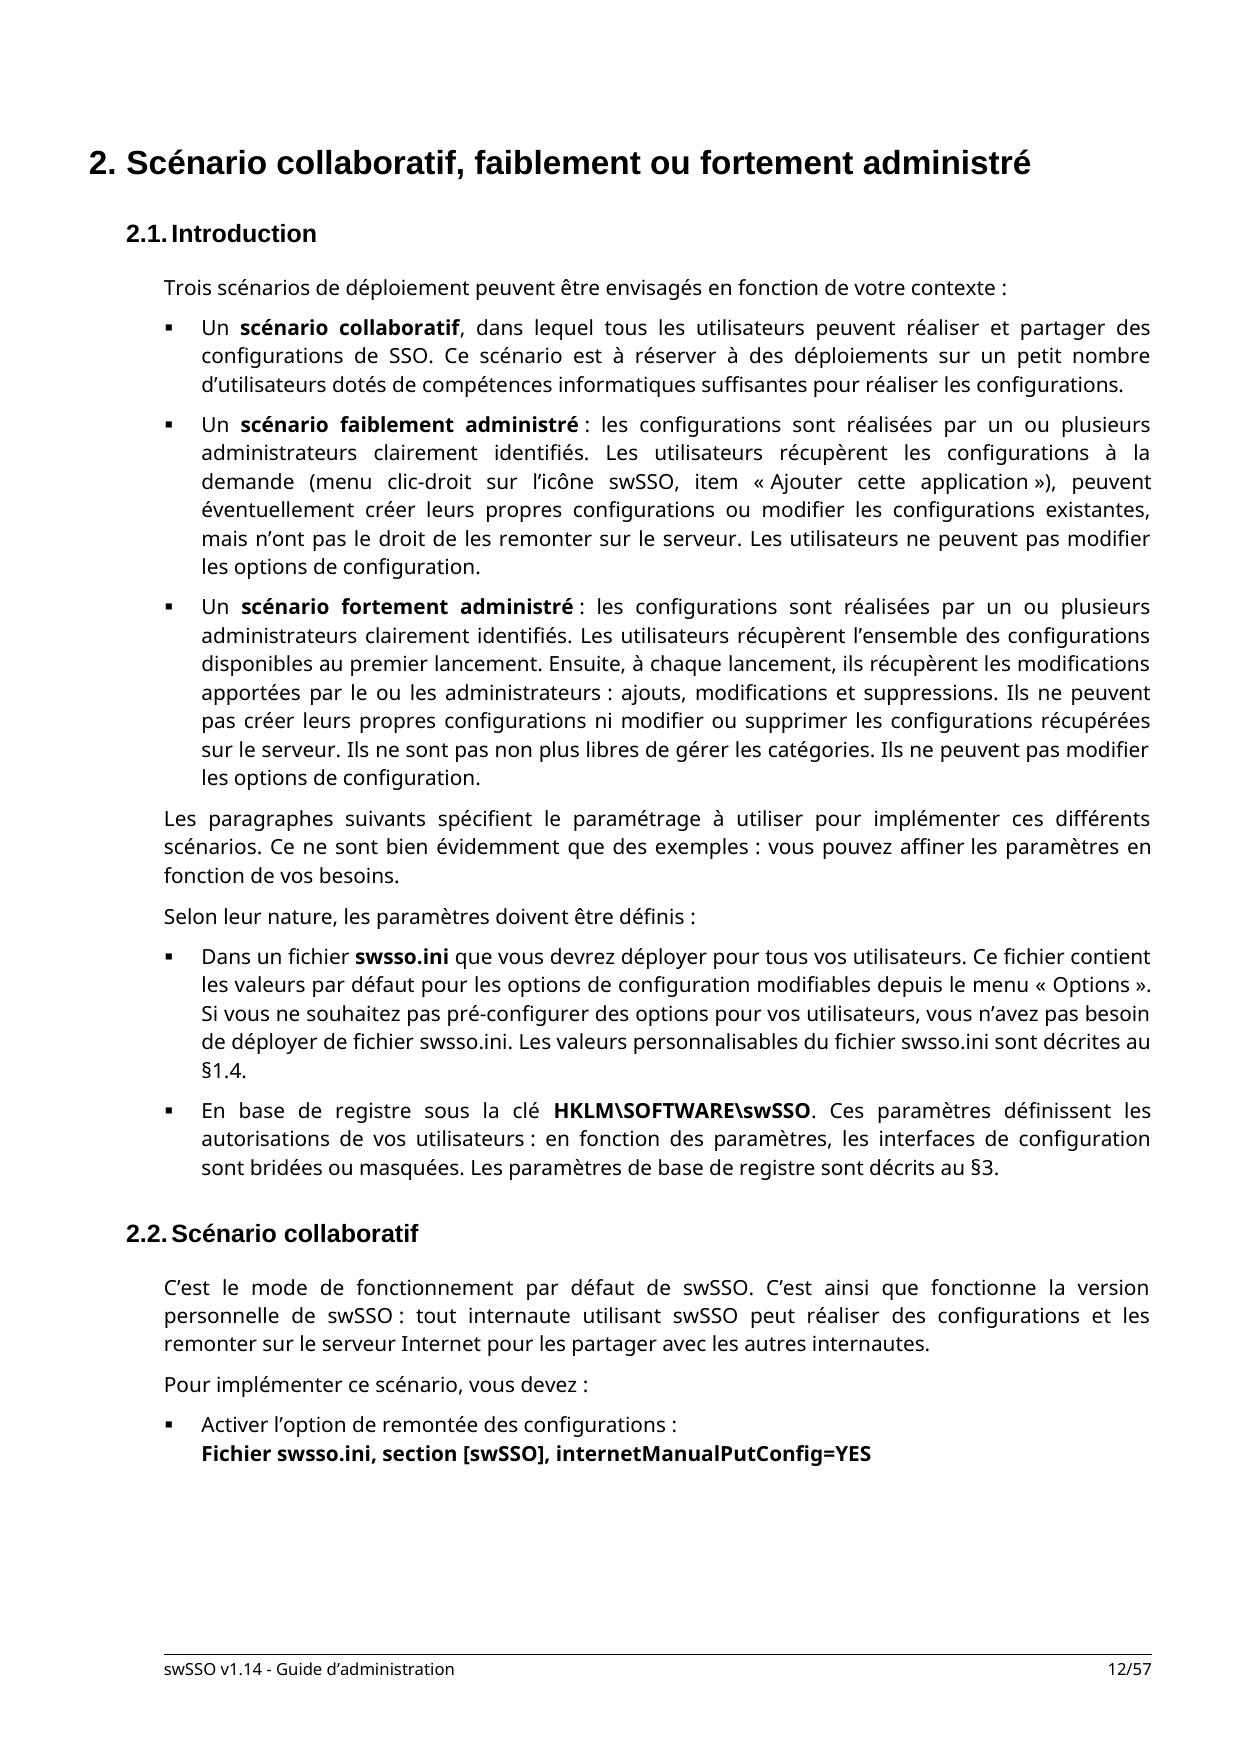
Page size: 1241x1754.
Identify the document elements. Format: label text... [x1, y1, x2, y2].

text C’est le mode de fonctionnement par défaut de swSSO. C’est ainsi que fonctionne la version personnelle de swSSO : tout internaute utilisant swSSO peut réaliser des configurations et les remonter sur le serveur Internet pour les partager avec les autres internautes. [164, 1273, 1152, 1358]
text Selon leur nature, les paramètres doivent être définis : [164, 902, 1152, 930]
list Dans un fichier swsso.ini que vous devrez déployer pour tous vos utilisateurs. Ce fichier contient les valeurs par défaut pour les options de configuration modifiables depuis le menu « Options ». Si vous ne souhaitez pas pré-configurer des options pour vos utilisateurs, vous n’avez pas besoin de déployer de fichier swsso.ini. Les valeurs personnalisables du fichier swsso.ini sont décrites au §1.4. [164, 942, 1152, 1084]
subtitle Scénario collaboratif [126, 1219, 1152, 1248]
list Un scénario collaboratif, dans lequel tous les utilisateurs peuvent réaliser et partager des configurations de SSO. Ce scénario est à réserver à des déploiements sur un petit nombre d’utilisateurs dotés de compétences informatiques suffisantes pour réaliser les configurations. [164, 313, 1152, 398]
list En base de registre sous la clé HKLM\SOFTWARE\swSSO. Ces paramètres définissent les autorisations de vos utilisateurs : en fonction des paramètres, les interfaces de configuration sont bridées ou masquées. Les paramètres de base de registre sont décrits au §3. [164, 1096, 1152, 1181]
text Trois scénarios de déploiement peuvent être envisagés en fonction de votre contexte : [164, 273, 1152, 301]
list Un scénario fortement administré : les configurations sont réalisées par un ou plusieurs administrateurs clairement identifiés. Les utilisateurs récupèrent l’ensemble des configurations disponibles au premier lancement. Ensuite, à chaque lancement, ils récupèrent les modifications apportées par le ou les administrateurs : ajouts, modifications et suppressions. Ils ne peuvent pas créer leurs propres configurations ni modifier ou supprimer les configurations récupérées sur le serveur. Ils ne sont pas non plus libres de gérer les catégories. Ils ne peuvent pas modifier les options de configuration. [164, 592, 1152, 792]
text Les paragraphes suivants spécifient le paramétrage à utiliser pour implémenter ces différents scénarios. Ce ne sont bien évidemment que des exemples : vous pouvez affiner les paramètres en fonction de vos besoins. [164, 804, 1152, 889]
list Activer l’option de remontée des configurations : [164, 1411, 1152, 1439]
subtitle Scénario collaboratif, faiblement ou fortement administré [89, 143, 1152, 182]
text Pour implémenter ce scénario, vous devez : [164, 1370, 1152, 1399]
subtitle Introduction [126, 219, 1152, 248]
list Un scénario faiblement administré : les configurations sont réalisées par un ou plusieurs administrateurs clairement identifiés. Les utilisateurs récupèrent les configurations à la demande (menu clic-droit sur l’icône swSSO, item « Ajouter cette application »), peuvent éventuellement créer leurs propres configurations ou modifier les configurations existantes, mais n’ont pas le droit de les remonter sur le serveur. Les utilisateurs ne peuvent pas modifier les options de configuration. [164, 410, 1152, 581]
text Fichier swsso.ini, section [swSSO], internetManualPutConfig=YES [201, 1439, 1152, 1467]
